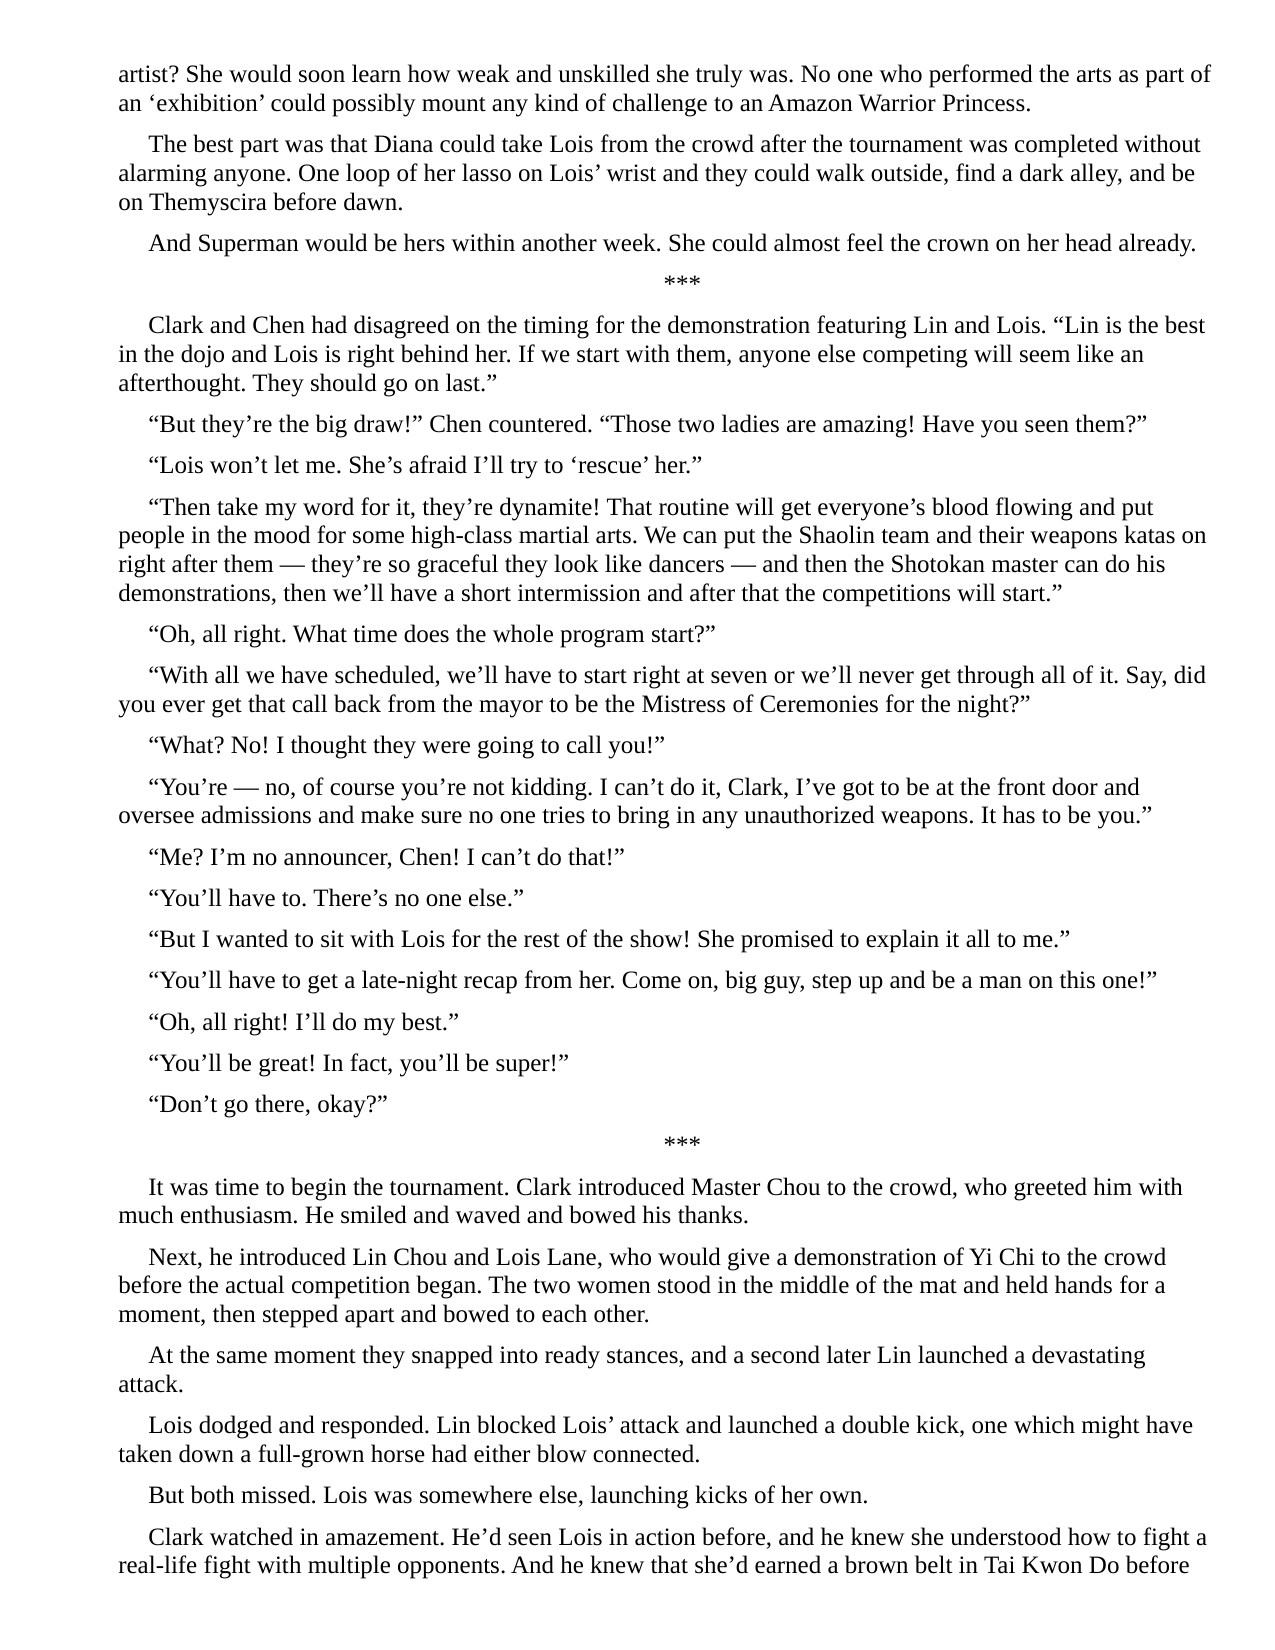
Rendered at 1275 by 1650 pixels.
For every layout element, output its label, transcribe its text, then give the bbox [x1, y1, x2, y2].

text *** [118, 269, 1216, 298]
text “You’ll have to get a late-night recap from her. Come on, big guy, step up and be a man on this one!” [118, 965, 1216, 994]
text It was time to begin the tournament. Clark introduced Master Chou to the crowd, who greeted him with much enthusiasm. He smiled and waved and bowed his thanks. [118, 1172, 1216, 1229]
text *** [118, 1130, 1216, 1159]
text artist? She would soon learn how weak and unskilled she truly was. No one who performed the arts as part of an ‘exhibition’ could possibly mount any kind of challenge to an Amazon Warrior Princess. [118, 59, 1216, 117]
text Clark watched in amazement. He’d seen Lois in action before, and he knew she understood how to fight a real-life fight with multiple opponents. And he knew that she’d earned a brown belt in Tai Kwon Do before [118, 1522, 1216, 1579]
text “Me? I’m no announcer, Chen! I can’t do that!” [118, 842, 1216, 870]
text Clark and Chen had disagreed on the timing for the demonstration featuring Lin and Lois. “Lin is the best in the dojo and Lois is right behind her. If we start with them, anyone else competing will seem like an afterthought. They should go on last.” [118, 310, 1216, 397]
text “Lois won’t let me. She’s afraid I’ll try to ‘rescue’ her.” [118, 450, 1216, 479]
text And Superman would be hers within another week. She could almost feel the crown on her head already. [118, 228, 1216, 257]
text “You’ll be great! In fact, you’ll be super!” [118, 1048, 1216, 1077]
text “With all we have scheduled, we’ll have to start right at seven or we’ll never get through all of it. Say, did you ever get that call back from the mayor to be the Mistress of Ceremonies for the night?” [118, 660, 1216, 718]
text The best part was that Diana could take Lois from the crowd after the tournament was completed without alarming anyone. One loop of her lasso on Lois’ wrist and they could walk outside, find a dark alley, and be on Themyscira before dawn. [118, 129, 1216, 215]
text “Don’t go there, okay?” [118, 1089, 1216, 1118]
text “You’ll have to. There’s no one else.” [118, 883, 1216, 912]
text At the same moment they snapped into ready stances, and a second later Lin launched a devastating attack. [118, 1340, 1216, 1398]
text “Oh, all right! I’ll do my best.” [118, 1007, 1216, 1035]
text But both missed. Lois was somewhere else, launching kicks of her own. [118, 1480, 1216, 1509]
text “But they’re the big draw!” Chen countered. “Those two ladies are amazing! Have you seen them?” [118, 409, 1216, 438]
text “Oh, all right. What time does the whole program start?” [118, 619, 1216, 648]
text Lois dodged and responded. Lin blocked Lois’ attack and launched a double kick, one which might have taken down a full-grown horse had either blow connected. [118, 1410, 1216, 1468]
text “But I wanted to sit with Lois for the rest of the show! She promised to explain it all to me.” [118, 924, 1216, 953]
text “Then take my word for it, they’re dynamite! That routine will get everyone’s blood flowing and put people in the mood for some high-class martial arts. We can put the Shaolin team and their weapons katas on right after them — they’re so graceful they look like dancers — and then the Shotokan master can do his demonstrations, then we’ll have a short intermission and after that the competitions will start.” [118, 492, 1216, 607]
text “What? No! I thought they were going to call you!” [118, 730, 1216, 759]
text “You’re — no, of course you’re not kidding. I can’t do it, Clark, I’ve got to be at the front door and oversee admissions and make sure no one tries to bring in any unauthorized weapons. It has to be you.” [118, 772, 1216, 829]
text Next, he introduced Lin Chou and Lois Lane, who would give a demonstration of Yi Chi to the crowd before the actual competition began. The two women stood in the middle of the mat and held hands for a moment, then stepped apart and bowed to each other. [118, 1242, 1216, 1328]
